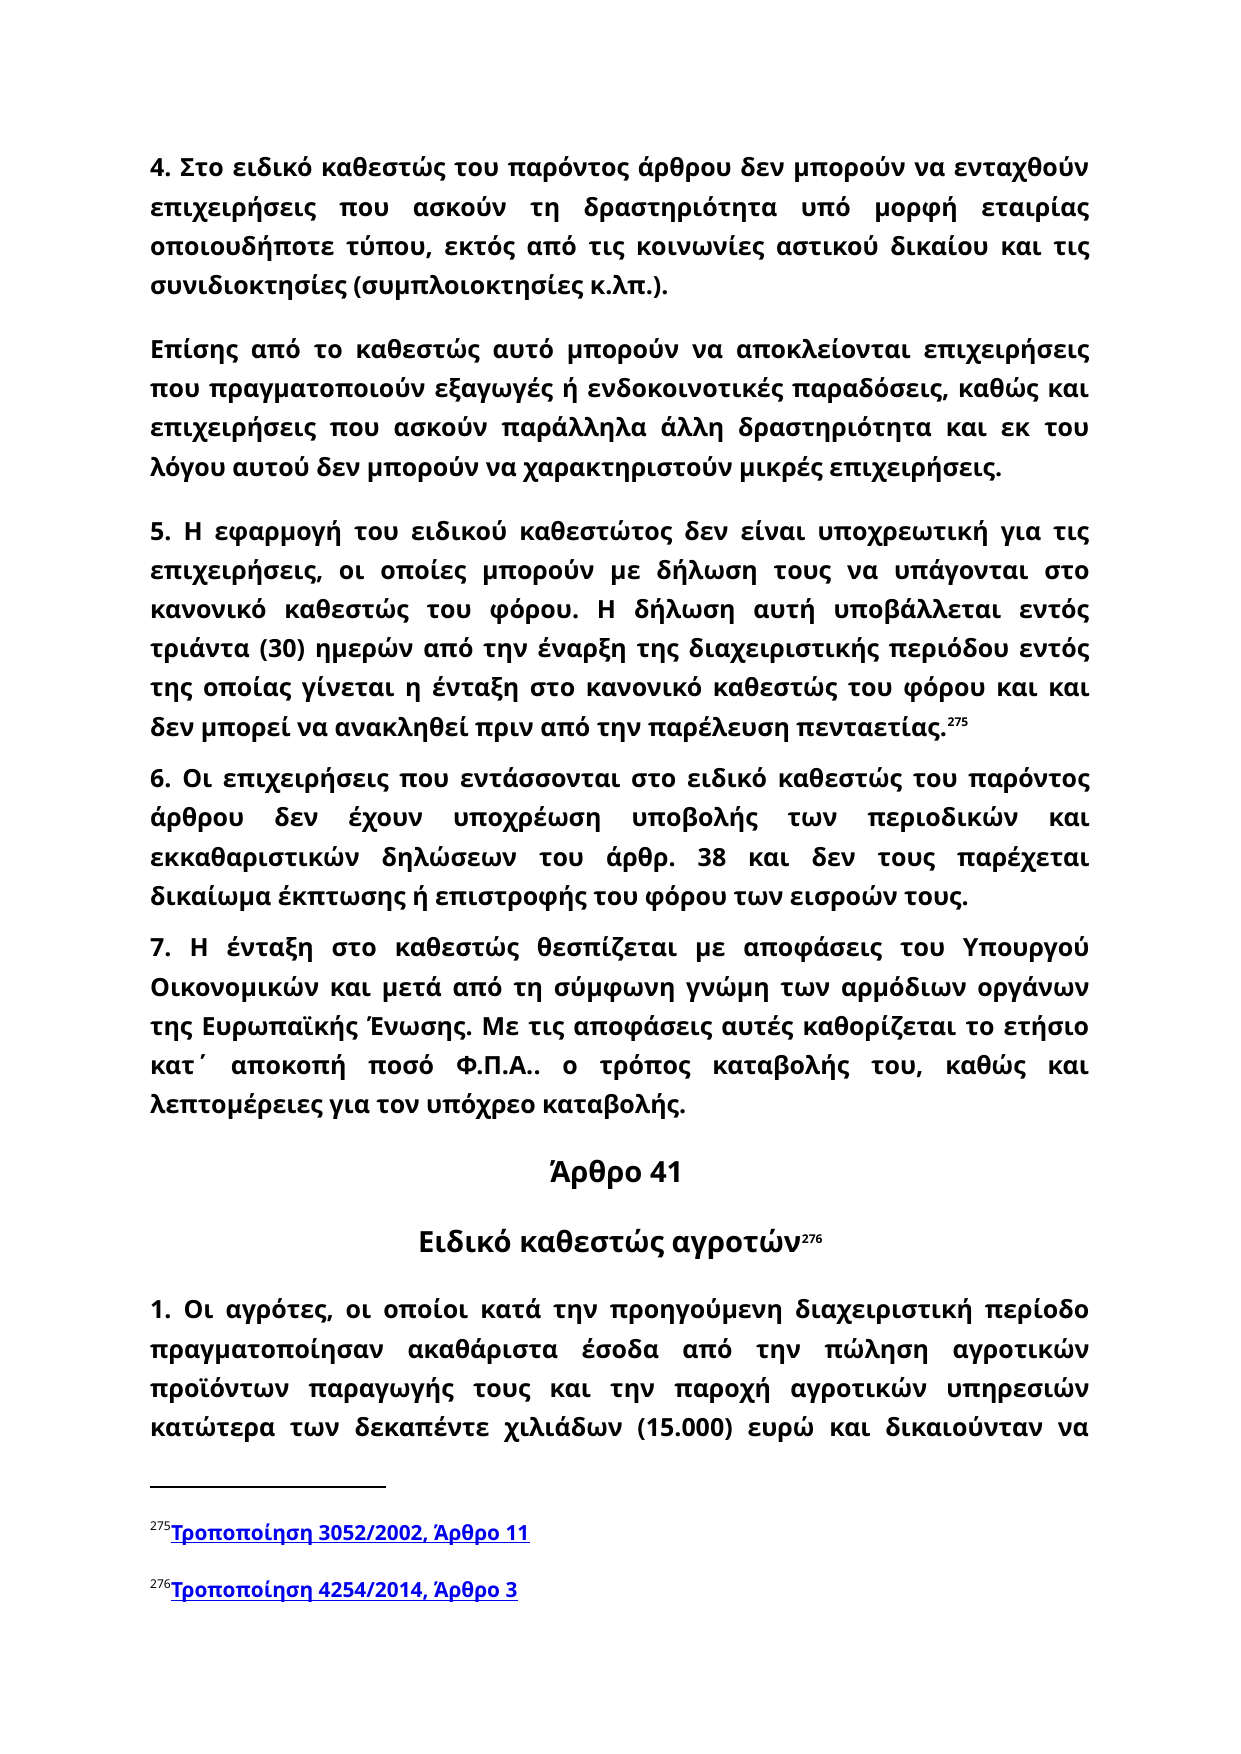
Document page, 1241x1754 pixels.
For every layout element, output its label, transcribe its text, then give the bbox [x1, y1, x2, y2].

text 5. Η εφαρμογή του ειδικού καθεστώτος δεν είναι υποχρεωτική για τις επιχειρήσεις, οι οποίες μπορούν με δήλωση τους να υπάγονται στο κανονικό καθεστώς του φόρου. Η δήλωση αυτή υποβάλλεται εντός τριάντα (30) ημερών από την έναρξη της διαχειριστικής περιόδου εντός της οποίας γίνεται η ένταξη στο κανονικό καθεστώς του φόρου και και δεν μπορεί να ανακληθεί πριν από την παρέλευση πενταετίας. [150, 513, 1090, 743]
text Επίσης από το καθεστώς αυτό μπορούν να αποκλείονται επιχειρήσεις που πραγματοποιούν εξαγωγές ή ενδοκοινοτικές παραδόσεις, καθώς και επιχειρήσεις που ασκούν παράλληλα άλλη δραστηριότητα και εκ του λόγου αυτού δεν μπορούν να χαρακτηριστούν μικρές επιχειρήσεις. [150, 332, 1090, 483]
text 4. Στο ειδικό καθεστώς του παρόντος άρθρου δεν μπορούν να ενταχθούν επιχειρήσεις που ασκούν τη δραστηριότητα υπό μορφή εταιρίας οποιουδήποτε τύπου, εκτός από τις κοινωνίες αστικού δικαίου και τις συνιδιοκτησίες (συμπλοιοκτησίες κ.λπ.). [150, 150, 1090, 302]
subtitle Άρθρο 41 [150, 1151, 1090, 1191]
text 7. Η ένταξη στο καθεστώς θεσπίζεται με αποφάσεις του Υπουργού Οικονομικών και μετά από τη σύμφωνη γνώμη των αρμόδιων οργάνων της Ευρωπαϊκής Ένωσης. Με τις αποφάσεις αυτές καθορίζεται το ετήσιο κατ΄ αποκοπή ποσό Φ.Π.Α.. ο τρόπος καταβολής του, καθώς και λεπτομέρειες για τον υπόχρεο καταβολής. [150, 930, 1090, 1121]
text 6. Οι επιχειρήσεις που εντάσσονται στο ειδικό καθεστώς του παρόντος άρθρου δεν έχουν υποχρέωση υποβολής των περιοδικών και εκκαθαριστικών δηλώσεων του άρθρ. 38 και δεν τους παρέχεται δικαίωμα έκπτωσης ή επιστροφής του φόρου των εισροών τους. [150, 761, 1090, 912]
text Τροποποίηση 4254/2014, Άρθρο 3 [150, 1576, 1090, 1604]
text 1. Οι αγρότες, οι οποίοι κατά την προηγούμενη διαχειριστική περίοδο πραγματοποίησαν ακαθάριστα έσοδα από την πώληση αγροτικών προϊόντων παραγωγής τους και την παροχή αγροτικών υπηρεσιών κατώτερα των δεκαπέντε χιλιάδων (15.000) ευρώ και δικαιούνταν να [150, 1292, 1090, 1444]
subtitle Ειδικό καθεστώς αγροτών [150, 1221, 1090, 1261]
text Τροποποίηση 3052/2002, Άρθρο 11 [150, 1518, 1090, 1546]
